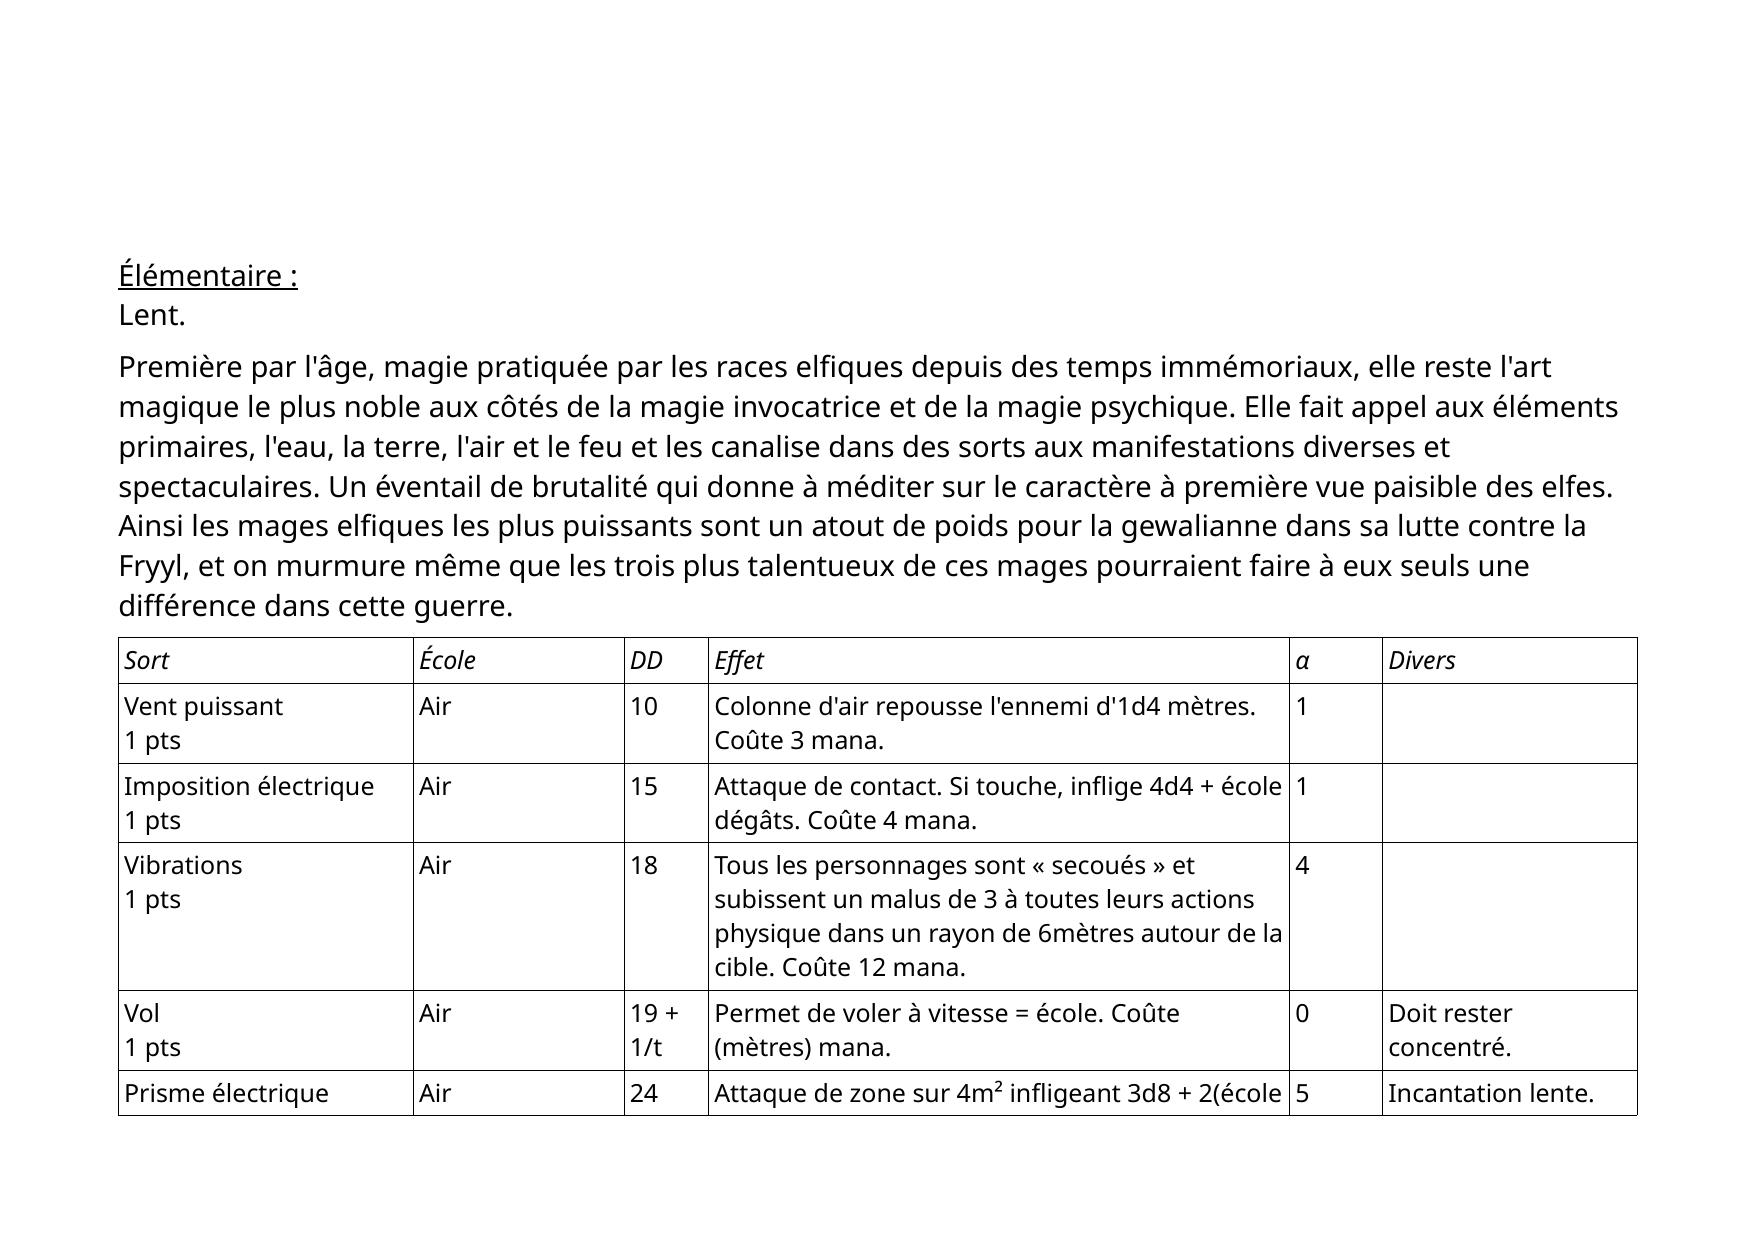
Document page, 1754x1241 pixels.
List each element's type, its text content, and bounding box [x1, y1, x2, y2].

subtitle Élémentaire : [118, 255, 1636, 294]
table_header Effet [709, 638, 1289, 683]
table_cell 0 [1290, 991, 1382, 1069]
table_cell Doit rester concentré. [1383, 991, 1637, 1069]
table_cell Tous les personnages sont « secoués » et subissent un malus de 3 à toutes leurs actions physique dans un rayon de 6mètres autour de la cible. Coûte 12 mana. [709, 843, 1289, 990]
table_header DD [625, 638, 708, 683]
table_cell Colonne d'air repousse l'ennemi d'1d4 mètres. Coûte 3 mana. [709, 684, 1289, 762]
table_cell Vol 1 pts [119, 991, 413, 1069]
table_cell Incantation lente. [1383, 1071, 1637, 1115]
table_cell Air [414, 991, 624, 1069]
table_cell Attaque de contact. Si touche, inflige 4d4 + école dégâts. Coûte 4 mana. [709, 764, 1289, 842]
table_cell 4 [1290, 843, 1382, 990]
table_cell 24 [625, 1071, 708, 1115]
table_cell Air [414, 764, 624, 842]
text Première par l'âge, magie pratiquée par les races elfiques depuis des temps immémoriaux, elle reste l'art magique le plus noble aux côtés de la magie invocatrice et de la magie psychique. Elle fait appel aux éléments primaires, l'eau, la terre, l'air et le feu et les canalise dans des sorts aux manifestations diverses et spectaculaires. Un éventail de brutalité qui donne à méditer sur le caractère à première vue paisible des elfes. Ainsi les mages elfiques les plus puissants sont un atout de poids pour la gewalianne dans sa lutte contre la Fryyl, et on murmure même que les trois plus talentueux de ces mages pourraient faire à eux seuls une différence dans cette guerre. [118, 347, 1636, 624]
table_cell 5 [1290, 1071, 1382, 1115]
table_cell 10 [625, 684, 708, 762]
table_cell 15 [625, 764, 708, 842]
table_header α [1290, 638, 1382, 683]
table_cell Imposition électrique 1 pts [119, 764, 413, 842]
table_header Divers [1383, 638, 1637, 683]
table_cell Vent puissant 1 pts [119, 684, 413, 762]
table_cell Permet de voler à vitesse = école. Coûte (mètres) mana. [709, 991, 1289, 1069]
table_cell [1383, 684, 1637, 762]
table_cell 19 + 1/t [625, 991, 708, 1069]
table_cell [1383, 843, 1637, 990]
table_cell Attaque de zone sur 4m² infligeant 3d8 + 2(école [709, 1071, 1289, 1115]
table_cell Air [414, 1071, 624, 1115]
table_cell 1 [1290, 684, 1382, 762]
text Lent. [118, 294, 1636, 334]
table_cell 1 [1290, 764, 1382, 842]
table_cell 18 [625, 843, 708, 990]
table_cell Vibrations 1 pts [119, 843, 413, 990]
table_cell Air [414, 684, 624, 762]
table_header Sort [119, 638, 413, 683]
table_header École [414, 638, 624, 683]
table_cell [1383, 764, 1637, 842]
table_cell Air [414, 843, 624, 990]
table_cell Prisme électrique [119, 1071, 413, 1115]
